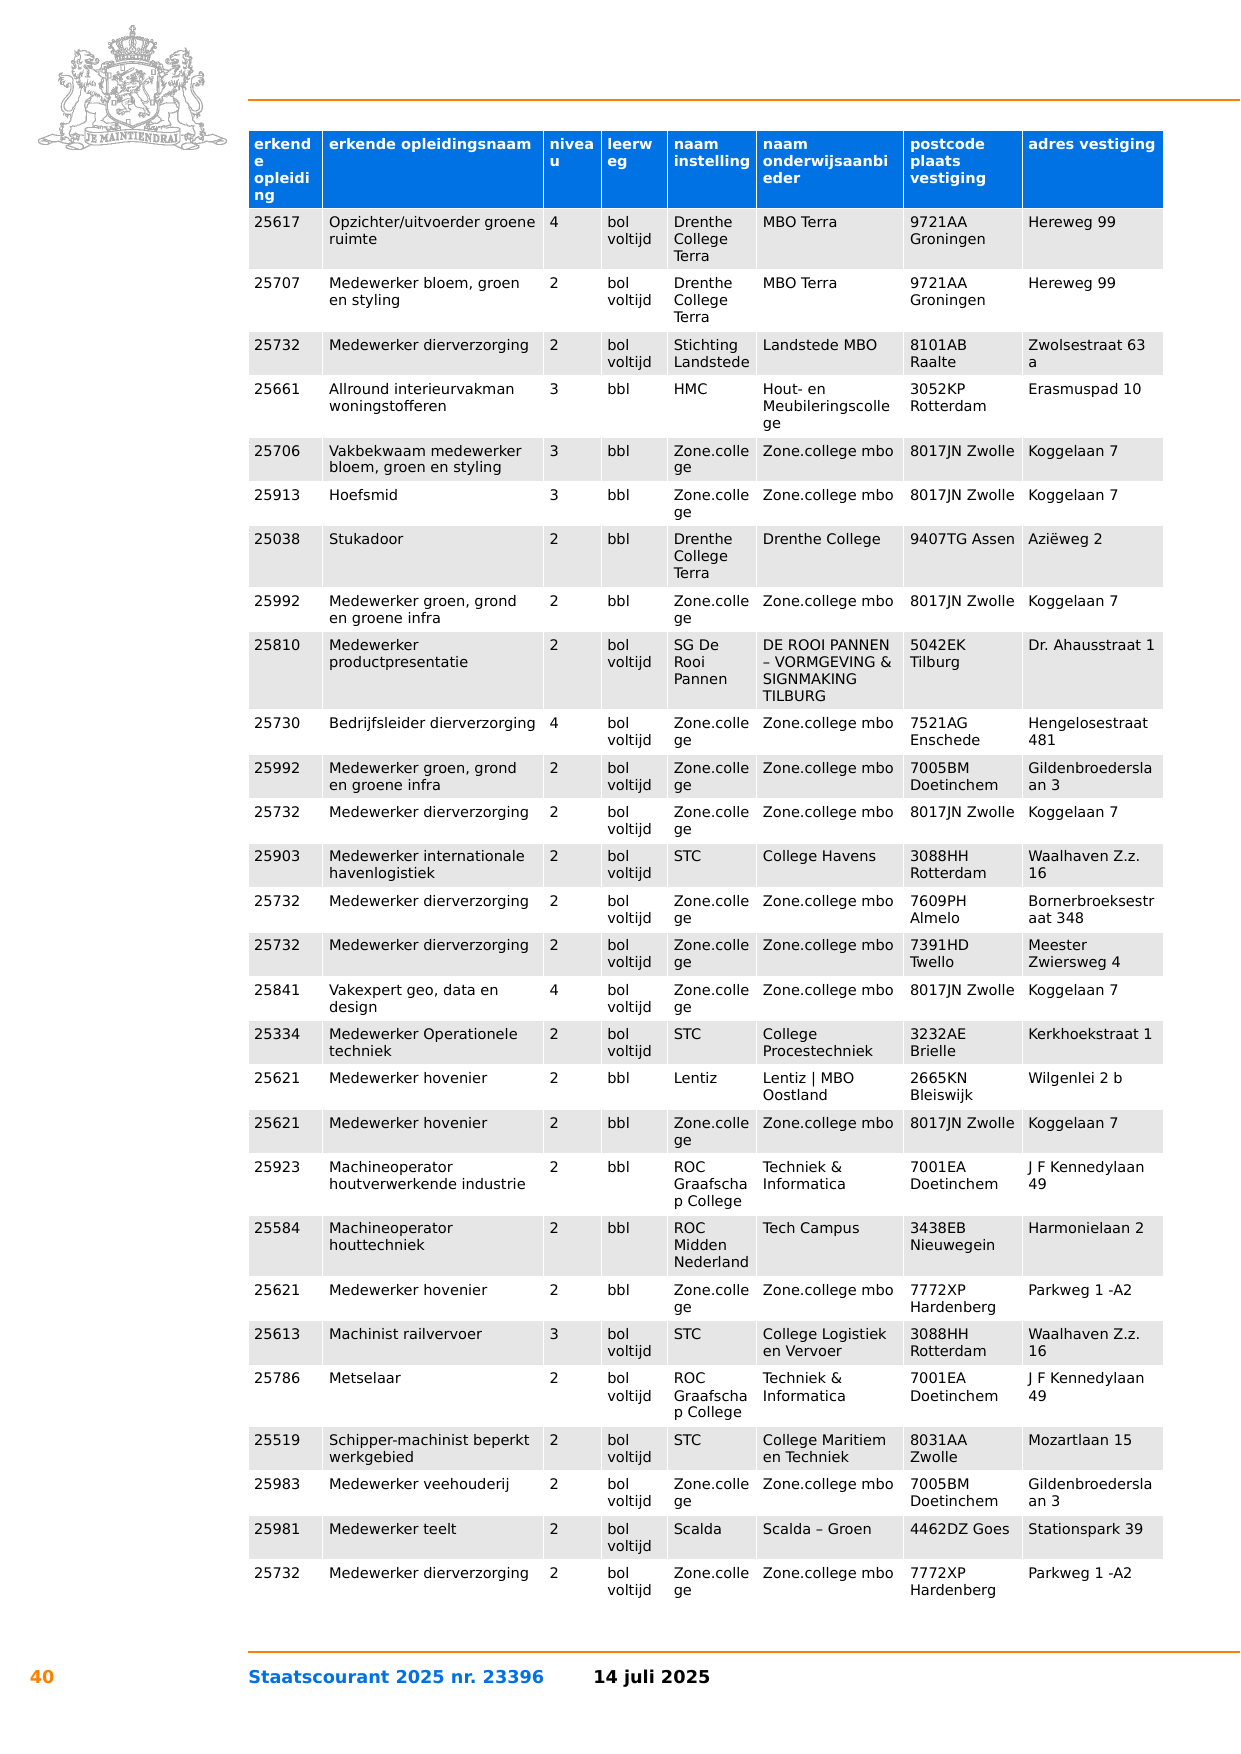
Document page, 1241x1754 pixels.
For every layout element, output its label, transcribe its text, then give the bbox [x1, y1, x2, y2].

table_cell Hoefsmid [323, 482, 543, 525]
table_cell 8017JN Zwolle [904, 977, 1022, 1020]
table_cell bol voltijd [602, 977, 667, 1020]
table_cell 25730 [249, 711, 322, 754]
table_cell 25334 [249, 1021, 322, 1064]
table_cell 8017JN Zwolle [904, 482, 1022, 525]
table_cell Zone.college mbo [757, 977, 903, 1020]
table_cell Metselaar [323, 1366, 543, 1426]
table_cell bol voltijd [602, 1516, 667, 1559]
table_cell DE ROOI PANNEN – VORMGEVING & SIGNMAKING TILBURG [757, 632, 903, 709]
table_cell Hout- en Meubileringscollege [757, 376, 903, 437]
table_cell Allround interieurvakman woningstofferen [323, 376, 543, 437]
table_cell Harmonielaan 2 [1023, 1216, 1163, 1276]
table_cell 25981 [249, 1516, 322, 1559]
table_cell Zone.college [668, 1560, 756, 1603]
table_cell 25992 [249, 755, 322, 798]
table_cell 2665KN Bleiswijk [904, 1066, 1022, 1109]
table_cell 4 [544, 977, 601, 1020]
table_cell Medewerker groen, grond en groene infra [323, 588, 543, 631]
table_cell Tech Campus [757, 1216, 903, 1276]
table_cell J F Kennedylaan 49 [1023, 1154, 1163, 1214]
table_cell 2 [544, 1021, 601, 1064]
table_cell Meester Zwiersweg 4 [1023, 933, 1163, 976]
table_cell 25621 [249, 1066, 322, 1109]
table_cell 4 [544, 209, 601, 269]
table_cell 2 [544, 588, 601, 631]
table_cell Medewerker hovenier [323, 1066, 543, 1109]
table_cell Gildenbroederslaan 3 [1023, 1471, 1163, 1515]
table_cell Hereweg 99 [1023, 271, 1163, 331]
table_cell Techniek & Informatica [757, 1154, 903, 1214]
table_cell 25661 [249, 376, 322, 437]
table_cell Drenthe College Terra [668, 271, 756, 331]
table_cell ROC Graafschap College [668, 1154, 756, 1214]
table_cell Opzichter/uitvoerder groene ruimte [323, 209, 543, 269]
table_cell Parkweg 1 -A2 [1023, 1560, 1163, 1603]
table_cell 8031AA Zwolle [904, 1427, 1022, 1470]
table_cell 2 [544, 1277, 601, 1320]
table_cell 7005BM Doetinchem [904, 755, 1022, 798]
table_cell 25923 [249, 1154, 322, 1214]
table_cell 25621 [249, 1110, 322, 1153]
table_cell bbl [602, 482, 667, 525]
table_cell 5042EK Tilburg [904, 632, 1022, 709]
table_cell ROC Graafschap College [668, 1366, 756, 1426]
table_cell Vakbekwaam medewerker bloem, groen en styling [323, 438, 543, 481]
table_cell Zone.college mbo [757, 1277, 903, 1320]
table_cell SG De Rooi Pannen [668, 632, 756, 709]
table_cell bol voltijd [602, 1427, 667, 1470]
table_cell STC [668, 1321, 756, 1365]
table_cell Erasmuspad 10 [1023, 376, 1163, 437]
table_cell 9407TG Assen [904, 526, 1022, 587]
table_header niveau [544, 131, 601, 208]
table_cell Zone.college mbo [757, 799, 903, 843]
table_cell Stationspark 39 [1023, 1516, 1163, 1559]
table_cell Zone.college mbo [757, 933, 903, 976]
table_header naam instelling [668, 131, 756, 208]
table_cell 25841 [249, 977, 322, 1020]
table_cell Medewerker Operationele techniek [323, 1021, 543, 1064]
table_cell bbl [602, 1277, 667, 1320]
table_cell 7772XP Hardenberg [904, 1277, 1022, 1320]
table_cell Medewerker dierverzorging [323, 332, 543, 375]
table_cell Stukadoor [323, 526, 543, 587]
table_cell Medewerker teelt [323, 1516, 543, 1559]
table_cell Zone.college [668, 588, 756, 631]
table_cell 2 [544, 271, 601, 331]
table_cell bbl [602, 1154, 667, 1214]
table_cell 25038 [249, 526, 322, 587]
table_cell 3088HH Rotterdam [904, 1321, 1022, 1365]
table_cell Schipper-machinist beperkt werkgebied [323, 1427, 543, 1470]
table_cell Zone.college [668, 438, 756, 481]
table_cell 25732 [249, 888, 322, 931]
table_cell Zone.college mbo [757, 755, 903, 798]
table_cell bbl [602, 376, 667, 437]
table_cell ROC Midden Nederland [668, 1216, 756, 1276]
table_cell Zone.college mbo [757, 588, 903, 631]
table_cell bol voltijd [602, 1021, 667, 1064]
table_cell Zone.college mbo [757, 711, 903, 754]
table_cell HMC [668, 376, 756, 437]
table_header leerweg [602, 131, 667, 208]
table_cell 2 [544, 1154, 601, 1214]
table_cell bbl [602, 1216, 667, 1276]
table_cell 8017JN Zwolle [904, 1110, 1022, 1153]
table_header naam onderwijsaanbieder [757, 131, 903, 208]
table_cell Zone.college mbo [757, 438, 903, 481]
table_cell 8101AB Raalte [904, 332, 1022, 375]
table_cell Zone.college mbo [757, 1471, 903, 1515]
table_cell 25913 [249, 482, 322, 525]
table_cell Zone.college [668, 1471, 756, 1515]
table_cell Parkweg 1 -A2 [1023, 1277, 1163, 1320]
table_cell 7391HD Twello [904, 933, 1022, 976]
table_cell Medewerker dierverzorging [323, 1560, 543, 1603]
table_cell 8017JN Zwolle [904, 438, 1022, 481]
table_cell Hengelosestraat 481 [1023, 711, 1163, 754]
table_cell J F Kennedylaan 49 [1023, 1366, 1163, 1426]
table_cell STC [668, 844, 756, 887]
table_cell 2 [544, 888, 601, 931]
table_cell bbl [602, 438, 667, 481]
table_cell Drenthe College [757, 526, 903, 587]
table_cell Koggelaan 7 [1023, 438, 1163, 481]
table_cell 9721AA Groningen [904, 271, 1022, 331]
table_cell bol voltijd [602, 1471, 667, 1515]
table_cell College Logistiek en Vervoer [757, 1321, 903, 1365]
table_cell Dr. Ahausstraat 1 [1023, 632, 1163, 709]
table_cell bbl [602, 1066, 667, 1109]
table_cell 2 [544, 632, 601, 709]
table_cell Drenthe College Terra [668, 209, 756, 269]
table_cell 3052KP Rotterdam [904, 376, 1022, 437]
picture [38, 25, 227, 150]
table_cell Koggelaan 7 [1023, 482, 1163, 525]
table_cell Zone.college [668, 711, 756, 754]
table_cell 3 [544, 438, 601, 481]
table_cell 25732 [249, 1560, 322, 1603]
table_cell Waalhaven Z.z. 16 [1023, 1321, 1163, 1365]
table_cell Zone.college [668, 888, 756, 931]
table_cell Scalda [668, 1516, 756, 1559]
table_cell Waalhaven Z.z. 16 [1023, 844, 1163, 887]
table_cell 2 [544, 799, 601, 843]
table_cell Zone.college mbo [757, 1110, 903, 1153]
table_cell 25903 [249, 844, 322, 887]
table_cell Medewerker dierverzorging [323, 799, 543, 843]
table_cell Zone.college [668, 799, 756, 843]
table_cell 3 [544, 376, 601, 437]
table_cell Machineoperator houttechniek [323, 1216, 543, 1276]
table_cell 25617 [249, 209, 322, 269]
table_cell 2 [544, 933, 601, 976]
table_cell Zone.college mbo [757, 888, 903, 931]
table_cell bol voltijd [602, 888, 667, 931]
table_cell Medewerker dierverzorging [323, 933, 543, 976]
table_cell 4462DZ Goes [904, 1516, 1022, 1559]
table_cell Medewerker internationale havenlogistiek [323, 844, 543, 887]
table_cell 3438EB Nieuwegein [904, 1216, 1022, 1276]
table_cell Medewerker hovenier [323, 1110, 543, 1153]
table_cell MBO Terra [757, 271, 903, 331]
table_cell Zone.college [668, 933, 756, 976]
table_cell Zone.college [668, 482, 756, 525]
table_cell 25786 [249, 1366, 322, 1426]
table_header postcode plaats vestiging [904, 131, 1022, 208]
table_cell 2 [544, 1471, 601, 1515]
table_cell Stichting Landstede [668, 332, 756, 375]
table_cell Medewerker veehouderij [323, 1471, 543, 1515]
table_cell College Maritiem en Techniek [757, 1427, 903, 1470]
table_header erkende opleidingsnaam [323, 131, 543, 208]
table_cell bol voltijd [602, 711, 667, 754]
table_cell 25706 [249, 438, 322, 481]
table_cell bol voltijd [602, 209, 667, 269]
table_cell 25613 [249, 1321, 322, 1365]
table_cell 8017JN Zwolle [904, 588, 1022, 631]
table_cell 25584 [249, 1216, 322, 1276]
table_cell 2 [544, 1516, 601, 1559]
table_cell bol voltijd [602, 271, 667, 331]
table_cell Zone.college [668, 977, 756, 1020]
table_cell Koggelaan 7 [1023, 799, 1163, 843]
table_cell bol voltijd [602, 844, 667, 887]
table_cell Techniek & Informatica [757, 1366, 903, 1426]
table_cell 7772XP Hardenberg [904, 1560, 1022, 1603]
table_cell Kerkhoekstraat 1 [1023, 1021, 1163, 1064]
table_cell 2 [544, 1110, 601, 1153]
table_cell bol voltijd [602, 755, 667, 798]
table_cell Wilgenlei 2 b [1023, 1066, 1163, 1109]
table_cell 7001EA Doetinchem [904, 1154, 1022, 1214]
table_cell Scalda – Groen [757, 1516, 903, 1559]
table_cell Koggelaan 7 [1023, 977, 1163, 1020]
table_cell 2 [544, 1066, 601, 1109]
table_cell Zone.college [668, 755, 756, 798]
table_cell STC [668, 1427, 756, 1470]
table_cell 7005BM Doetinchem [904, 1471, 1022, 1515]
table_cell Mozartlaan 15 [1023, 1427, 1163, 1470]
table_cell 25707 [249, 271, 322, 331]
table_header adres vestiging [1023, 131, 1163, 208]
table_cell 2 [544, 1216, 601, 1276]
table_cell 7521AG Enschede [904, 711, 1022, 754]
table_cell bol voltijd [602, 933, 667, 976]
table_cell 25621 [249, 1277, 322, 1320]
table_cell College Havens [757, 844, 903, 887]
table_cell bol voltijd [602, 332, 667, 375]
table_cell 25983 [249, 1471, 322, 1515]
table_cell Zone.college mbo [757, 482, 903, 525]
table_cell 25732 [249, 933, 322, 976]
table_cell bbl [602, 526, 667, 587]
table_cell Hereweg 99 [1023, 209, 1163, 269]
table_cell 7609PH Almelo [904, 888, 1022, 931]
table_cell 25519 [249, 1427, 322, 1470]
table_cell Machineoperator houtverwerkende industrie [323, 1154, 543, 1214]
table_cell Drenthe College Terra [668, 526, 756, 587]
table_cell Medewerker productpresentatie [323, 632, 543, 709]
table_cell bol voltijd [602, 1560, 667, 1603]
table_cell Zone.college [668, 1277, 756, 1320]
table_cell Koggelaan 7 [1023, 1110, 1163, 1153]
table_cell 8017JN Zwolle [904, 799, 1022, 843]
table_cell 3 [544, 1321, 601, 1365]
table_cell 25732 [249, 799, 322, 843]
table_cell STC [668, 1021, 756, 1064]
table_cell Zwolsestraat 63 a [1023, 332, 1163, 375]
table_cell Bornerbroeksestraat 348 [1023, 888, 1163, 931]
table_cell 3 [544, 482, 601, 525]
table_cell 2 [544, 1366, 601, 1426]
table_cell Lentiz [668, 1066, 756, 1109]
table_cell Landstede MBO [757, 332, 903, 375]
table_cell Medewerker hovenier [323, 1277, 543, 1320]
table_cell Machinist railvervoer [323, 1321, 543, 1365]
table_cell bol voltijd [602, 1366, 667, 1426]
table_cell 25810 [249, 632, 322, 709]
table_cell 2 [544, 1427, 601, 1470]
table_cell 25732 [249, 332, 322, 375]
table_cell Zone.college mbo [757, 1560, 903, 1603]
table_cell Vakexpert geo, data en design [323, 977, 543, 1020]
table_cell 2 [544, 844, 601, 887]
table_cell 4 [544, 711, 601, 754]
table_cell 25992 [249, 588, 322, 631]
table_cell Bedrijfsleider dierverzorging [323, 711, 543, 754]
table_cell Zone.college [668, 1110, 756, 1153]
table_cell 7001EA Doetinchem [904, 1366, 1022, 1426]
table_cell Aziëweg 2 [1023, 526, 1163, 587]
table_header erkende opleiding [249, 131, 322, 208]
table_cell Medewerker dierverzorging [323, 888, 543, 931]
table_cell Medewerker bloem, groen en styling [323, 271, 543, 331]
table_cell bol voltijd [602, 799, 667, 843]
table_cell College Procestechniek [757, 1021, 903, 1064]
table_cell bbl [602, 588, 667, 631]
table_cell 2 [544, 1560, 601, 1603]
table_cell bol voltijd [602, 1321, 667, 1365]
table_cell 2 [544, 526, 601, 587]
table_cell 2 [544, 755, 601, 798]
table_cell bbl [602, 1110, 667, 1153]
table_cell Gildenbroederslaan 3 [1023, 755, 1163, 798]
table_cell 3088HH Rotterdam [904, 844, 1022, 887]
table_cell Medewerker groen, grond en groene infra [323, 755, 543, 798]
table_cell MBO Terra [757, 209, 903, 269]
table_cell 3232AE Brielle [904, 1021, 1022, 1064]
table_cell Koggelaan 7 [1023, 588, 1163, 631]
table_cell 2 [544, 332, 601, 375]
table_cell 9721AA Groningen [904, 209, 1022, 269]
table_cell bol voltijd [602, 632, 667, 709]
table_cell Lentiz | MBO Oostland [757, 1066, 903, 1109]
